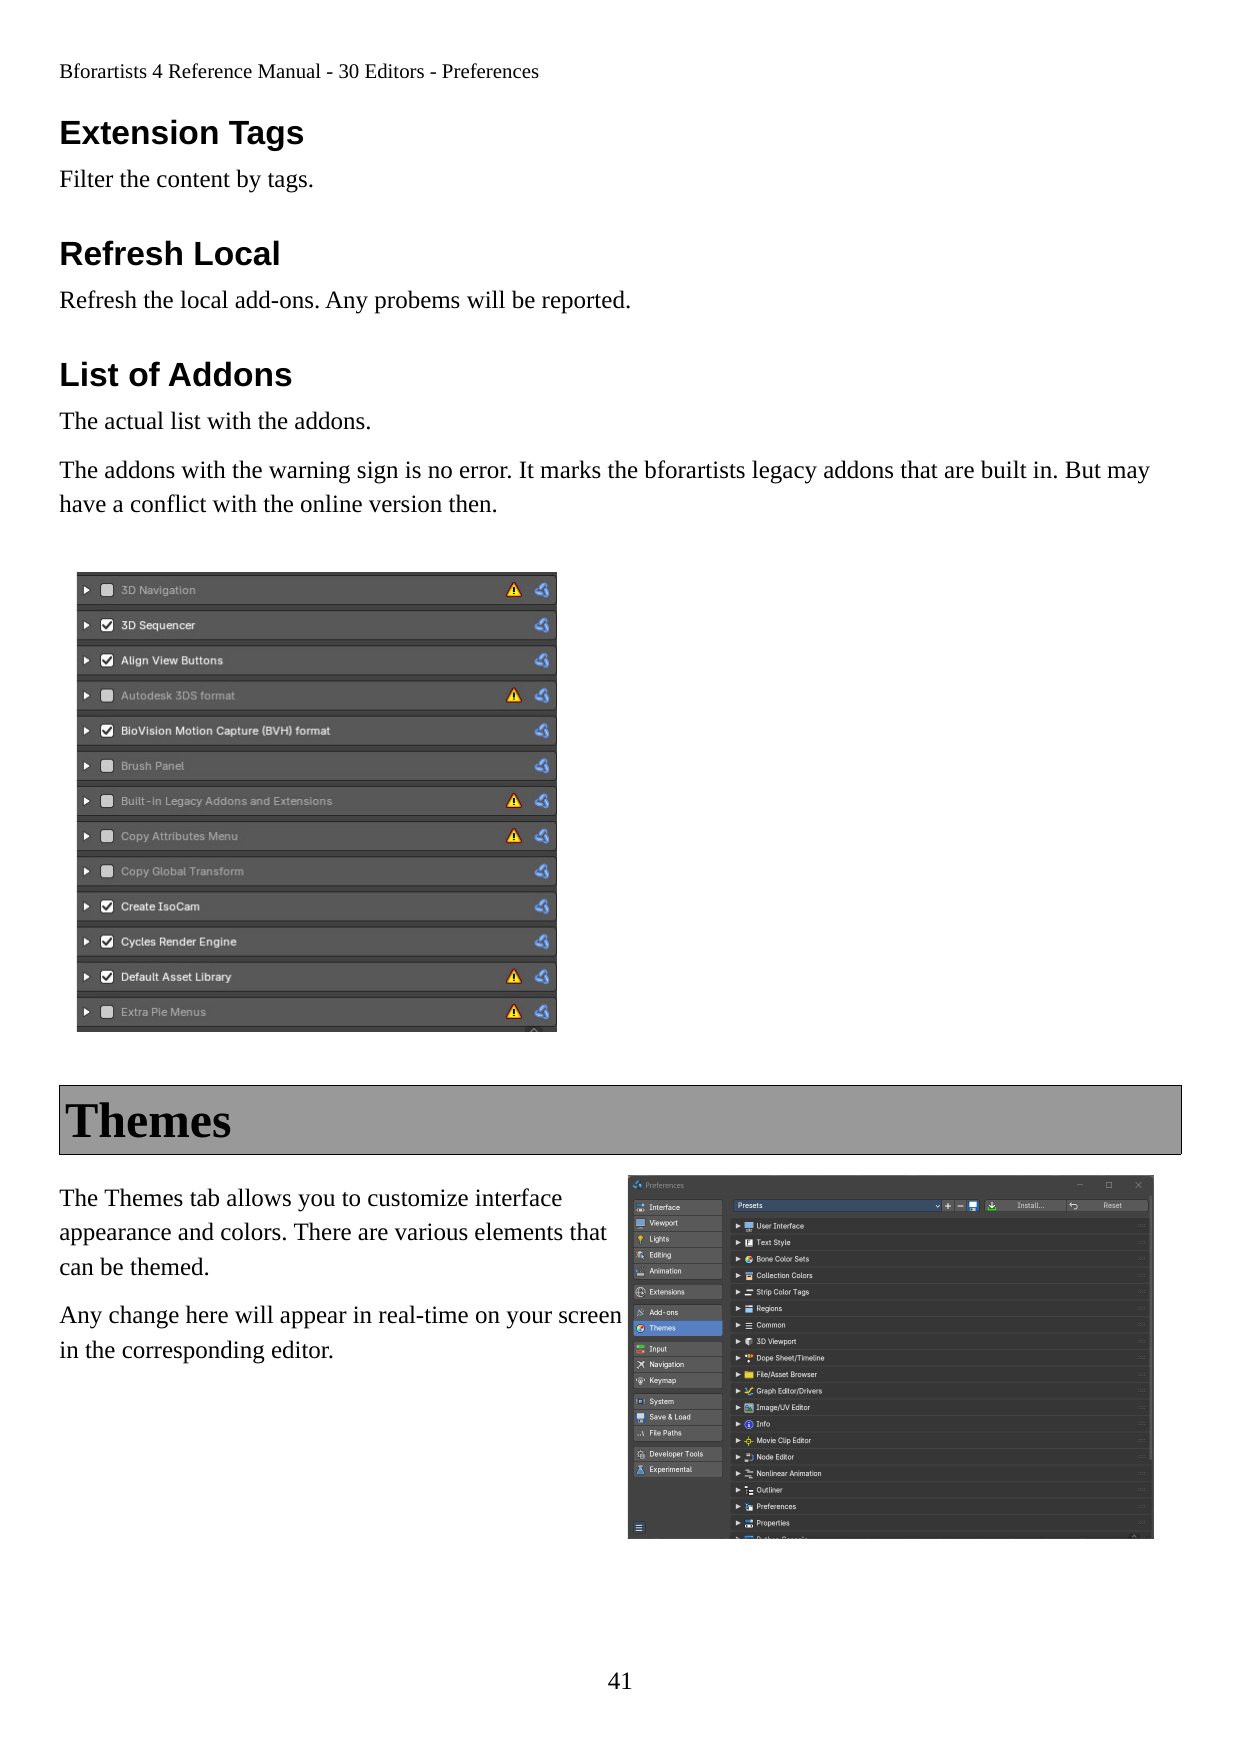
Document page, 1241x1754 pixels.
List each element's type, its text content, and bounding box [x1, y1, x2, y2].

subtitle Extension Tags [59, 113, 1181, 151]
text The Themes tab allows you to customize interface appearance and colors. There are various elements that can be themed. [59, 1183, 627, 1280]
text Any change here will appear in real-time on your screen in the corresponding editor. [59, 1301, 627, 1364]
text [1154, 1301, 1181, 1364]
picture [76, 572, 557, 1032]
text The addons with the warning sign is no error. It marks the bforartists legacy addons that are built in. But may have a conflict with the online version then. [59, 455, 1181, 518]
table_header Themes [60, 1086, 1181, 1154]
subtitle Refresh Local [59, 234, 1181, 272]
text Refresh the local add-ons. Any probems will be reported. [59, 285, 1181, 313]
subtitle List of Addons [59, 355, 1181, 393]
text Filter the content by tags. [59, 164, 1181, 192]
text [1154, 1183, 1181, 1280]
text The actual list with the addons. [59, 406, 1181, 434]
picture [627, 1175, 1154, 1539]
